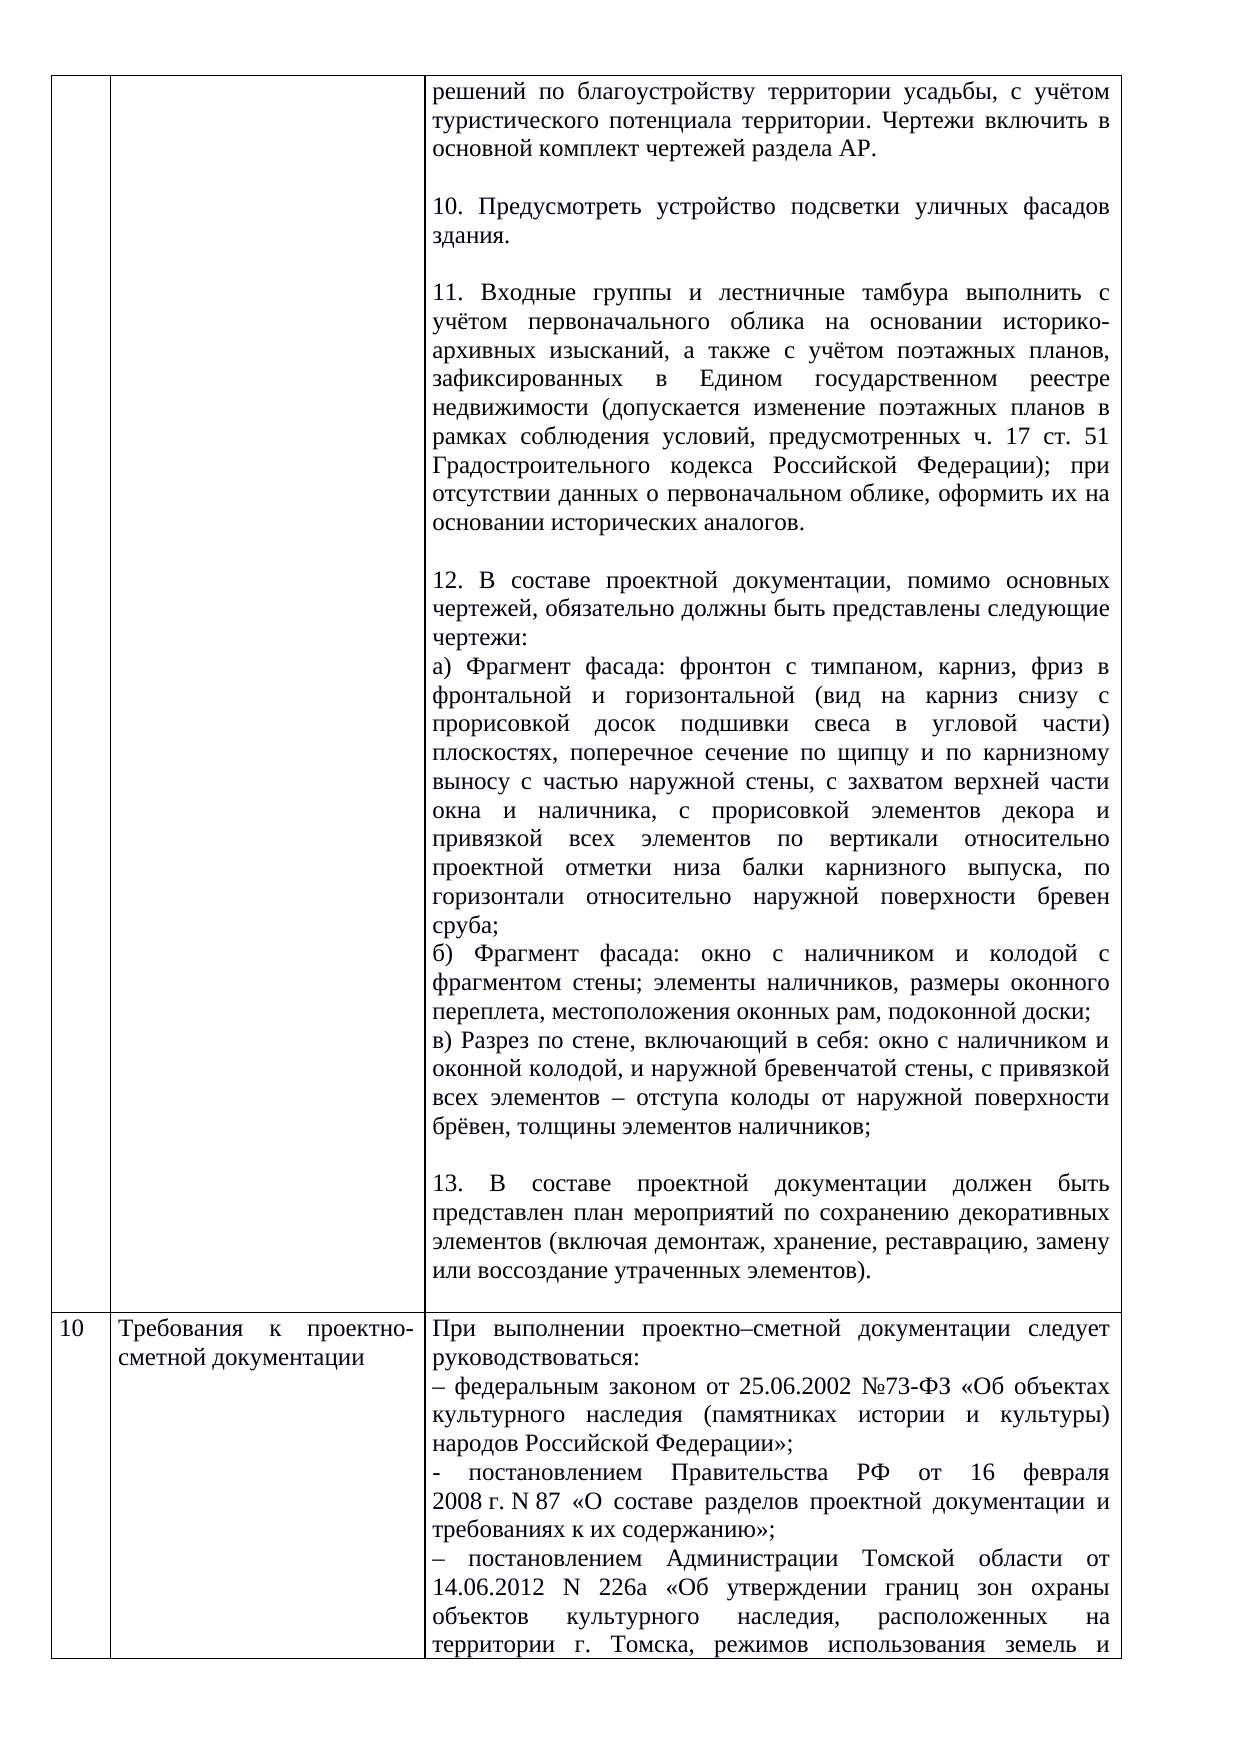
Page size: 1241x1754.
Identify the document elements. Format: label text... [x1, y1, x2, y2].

table_cell 10 [52, 1313, 110, 1658]
table_cell решений по благоустройству территории усадьбы, с учётом туристического потенциала территории. Чертежи включить в основной комплект чертежей раздела АР. 10. Предусмотреть устройство подсветки уличных фасадов здания. 11. Входные группы и лестничные тамбура выполнить с учётом первоначального облика на основании историко-архивных изысканий, а также с учётом поэтажных планов, зафиксированных в Едином государственном реестре недвижимости (допускается изменение поэтажных планов в рамках соблюдения условий, предусмотренных ч. 17 ст. 51 Градостроительного кодекса Российской Федерации); при отсутствии данных о первоначальном облике, оформить их на основании исторических аналогов. 12. В составе проектной документации, помимо основных чертежей, обязательно должны быть представлены следующие чертежи: а) Фрагмент фасада: фронтон с тимпаном, карниз, фриз в фронтальной и горизонтальной (вид на карниз снизу с прорисовкой досок подшивки свеса в угловой части) плоскостях, поперечное сечение по щипцу и по карнизному выносу с частью наружной стены, с захватом верхней части окна и наличника, с прорисовкой элементов декора и привязкой всех элементов по вертикали относительно проектной отметки низа балки карнизного выпуска, по горизонтали относительно наружной поверхности бревен сруба; б) Фрагмент фасада: окно с наличником и колодой с фрагментом стены; элементы наличников, размеры оконного переплета, местоположения оконных рам, подоконной доски; в) Разрез по стене, включающий в себя: окно с наличником и оконной колодой, и наружной бревенчатой стены, с привязкой всех элементов – отступа колоды от наружной поверхности брёвен, толщины элементов наличников; 13. В составе проектной документации должен быть представлен план мероприятий по сохранению декоративных элементов (включая демонтаж, хранение, реставрацию, замену или воссоздание утраченных элементов). [426, 76, 1121, 1312]
table_cell Требования к проектно-сметной документации [111, 1313, 424, 1658]
table_cell [111, 76, 424, 1312]
table_cell При выполнении проектно–сметной документации следует руководствоваться: – федеральным законом от 25.06.2002 №73-ФЗ «Об объектах культурного наследия (памятниках истории и культуры) народов Российской Федерации»; - постановлением Правительства РФ от 16 февраля 2008 г. N 87 «О составе разделов проектной документации и требованиях к их содержанию»; – постановлением Администрации Томской области от 14.06.2012 N 226а «Об утверждении границ зон охраны объектов культурного наследия, расположенных на территории г. Томска, режимов использования земель и [426, 1313, 1121, 1658]
table_cell [52, 76, 110, 1312]
